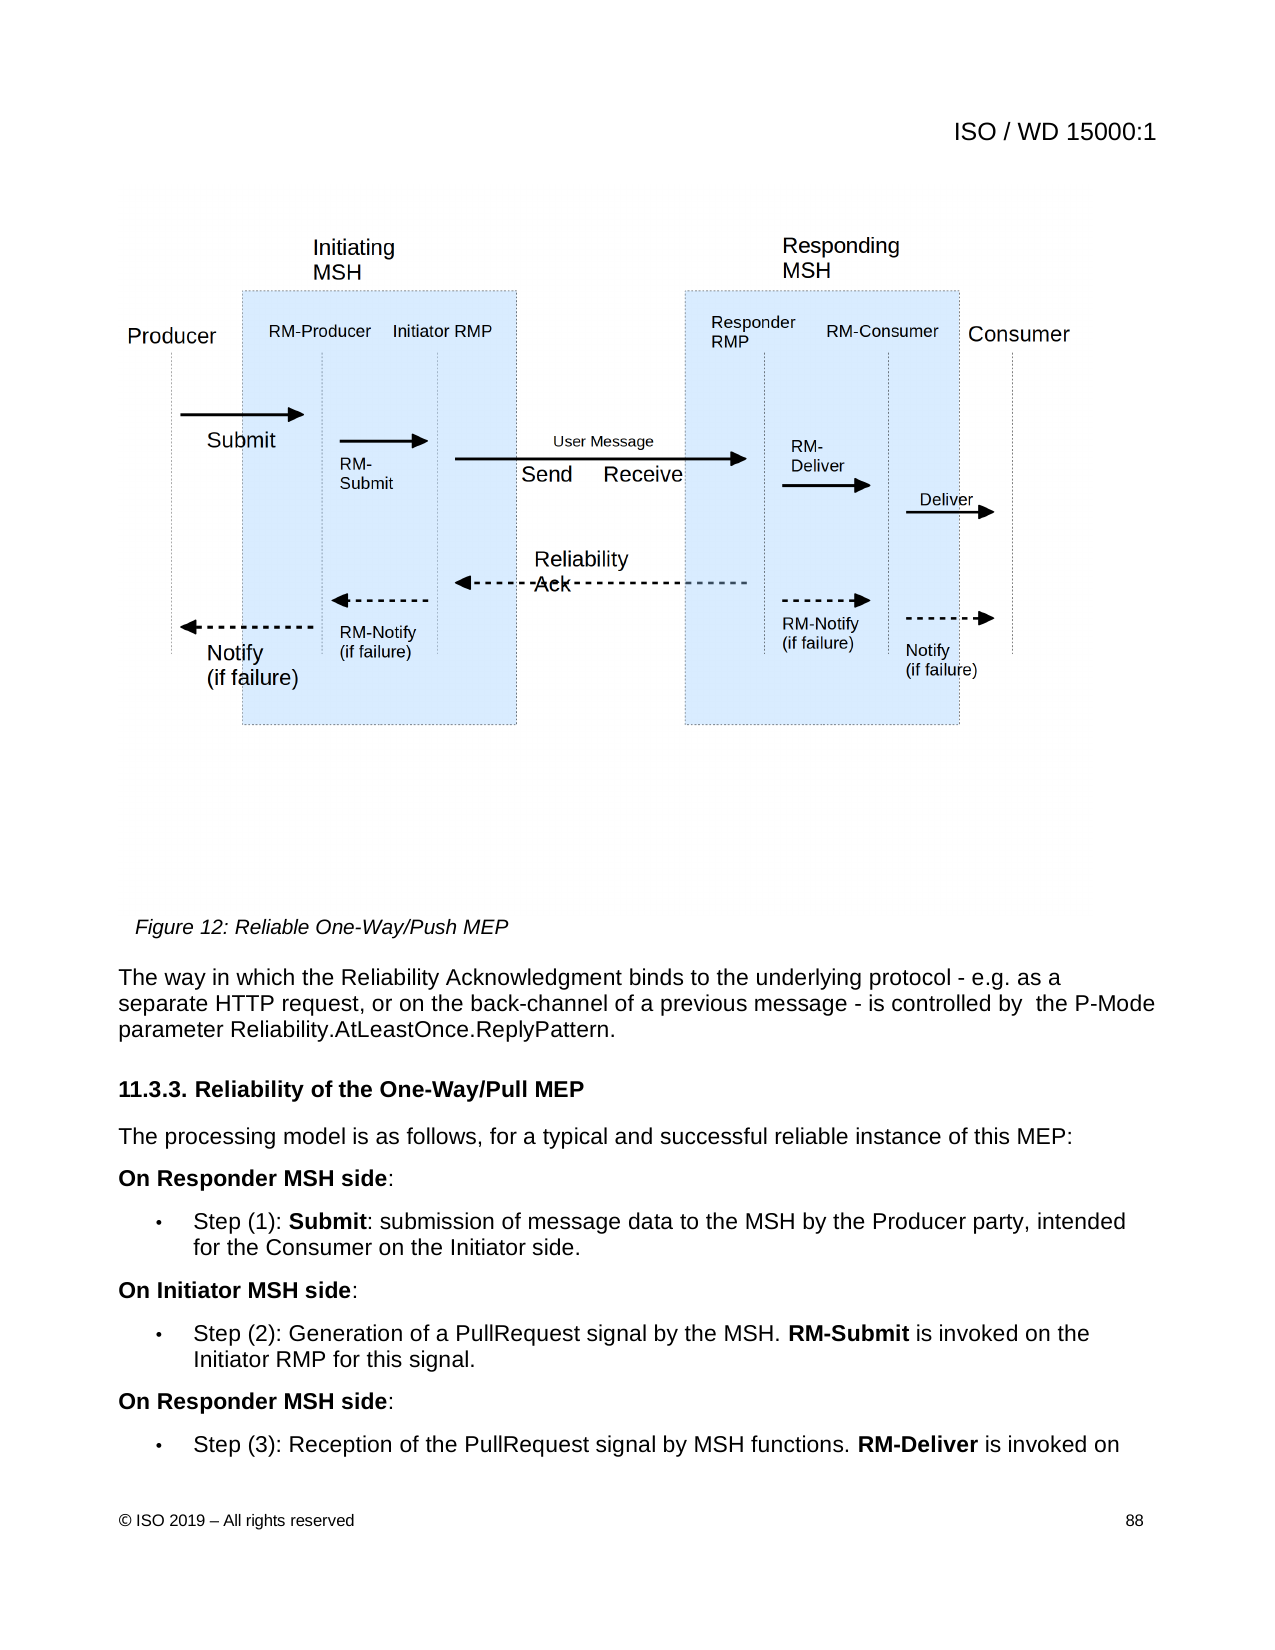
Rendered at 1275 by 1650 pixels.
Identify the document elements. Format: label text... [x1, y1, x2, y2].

text On Responder MSH side: [118, 1389, 1157, 1415]
subtitle Reliability of the One-Way/Pull MEP [118, 1076, 1157, 1102]
text The processing model is as follows, for a typical and successful reliable instance of this MEP: [118, 1123, 1157, 1149]
list Step (1): Submit: submission of message data to the MSH by the Producer party, intended for the Consumer on the Initiator side. [156, 1208, 1157, 1261]
text On Initiator MSH side: [118, 1277, 1157, 1303]
list Step (3): Reception of the PullRequest signal by MSH functions. RM-Deliver is invoked on [156, 1431, 1157, 1457]
text On Responder MSH side: [118, 1166, 1157, 1192]
picture [118, 184, 1094, 916]
subtitle Figure 12: Reliable One-Way/Push MEP [135, 916, 1077, 939]
text The way in which the Reliability Acknowledgment binds to the underlying protocol - e.g. as a separate HTTP request, or on the back-channel of a previous message - is controlled by the P-Mode parameter Reliability.AtLeastOnce.ReplyPattern. [118, 965, 1157, 1043]
list Step (2): Generation of a PullRequest signal by the MSH. RM-Submit is invoked on the Initiator RMP for this signal. [156, 1320, 1157, 1372]
